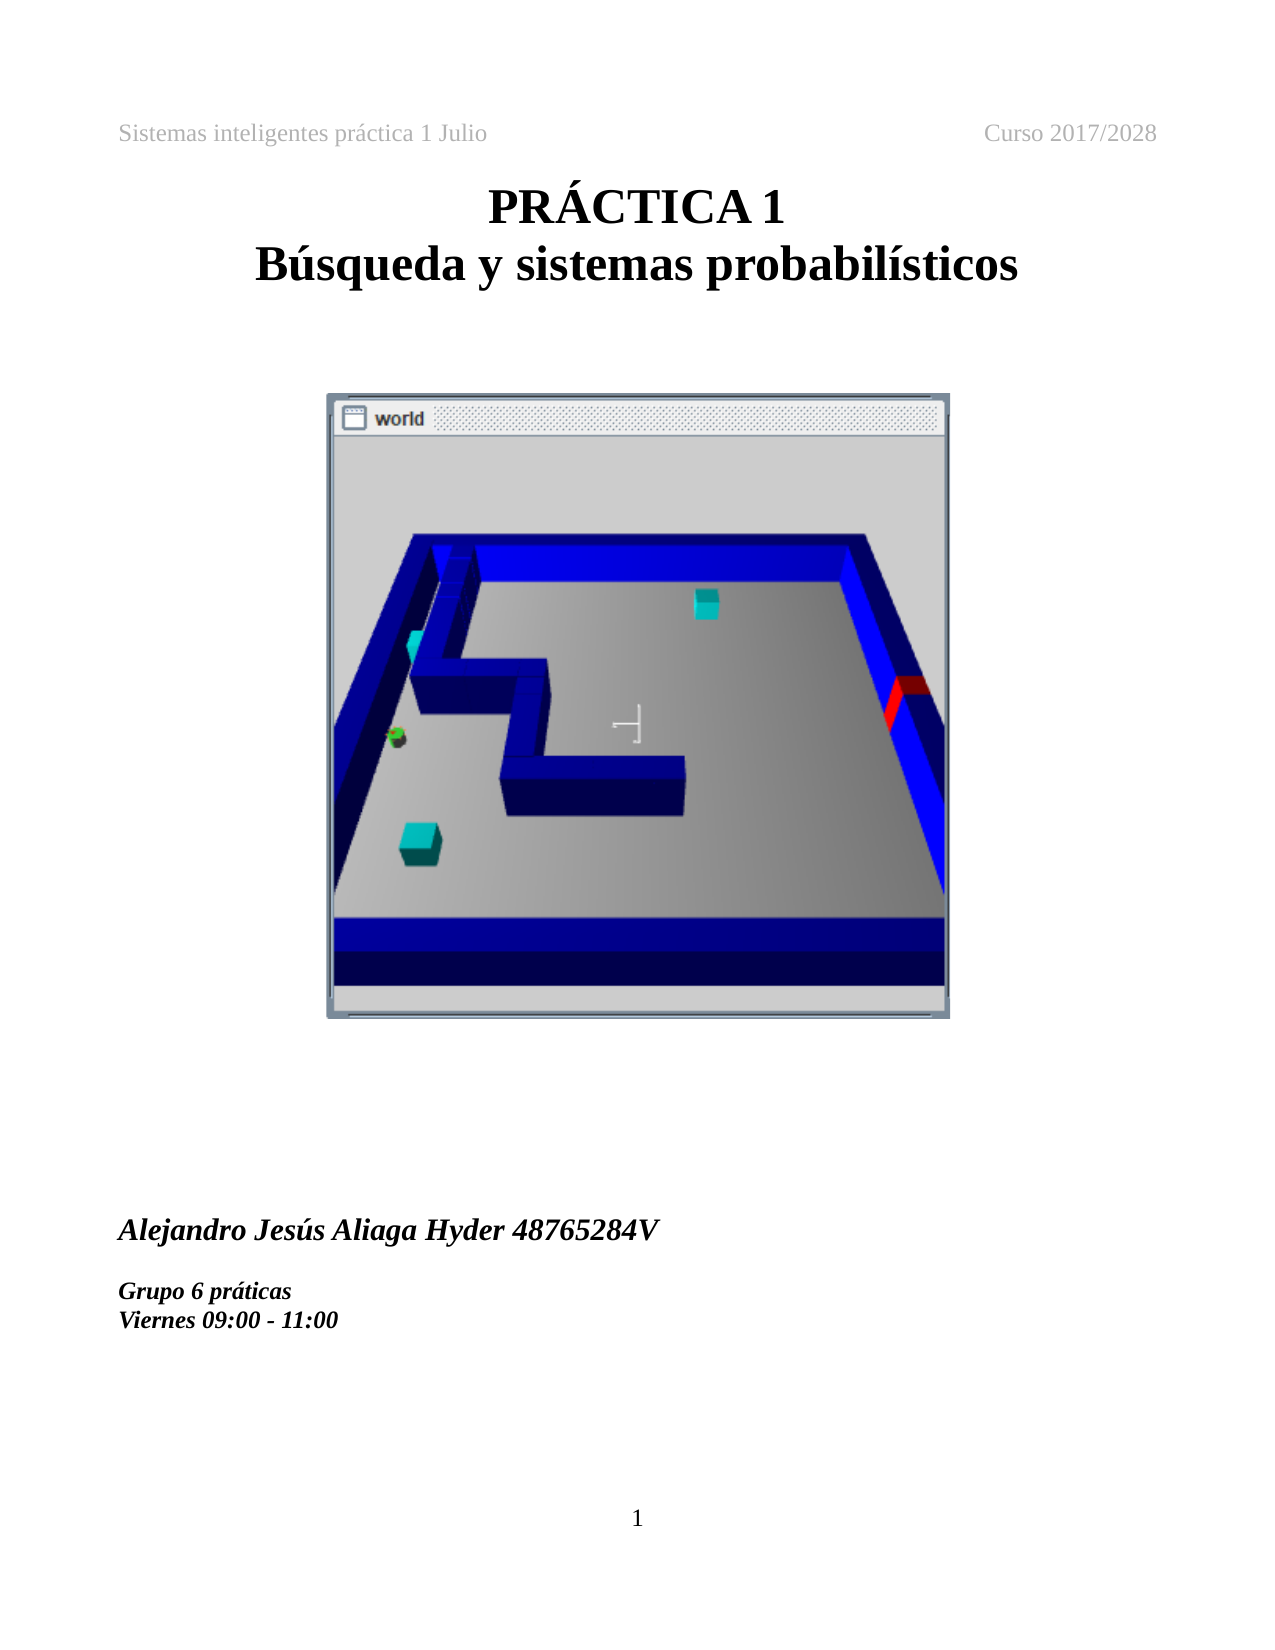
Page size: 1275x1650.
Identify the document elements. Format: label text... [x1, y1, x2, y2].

text Alejandro Jesús Aliaga Hyder 48765284V [118, 1211, 1157, 1247]
text Grupo 6 práticas [118, 1276, 1157, 1305]
text Búsqueda y sistemas probabilísticos [118, 234, 1157, 291]
text PRÁCTICA 1 [118, 176, 1157, 234]
picture [325, 393, 951, 1019]
text Viernes 09:00 - 11:00 [118, 1305, 1157, 1333]
